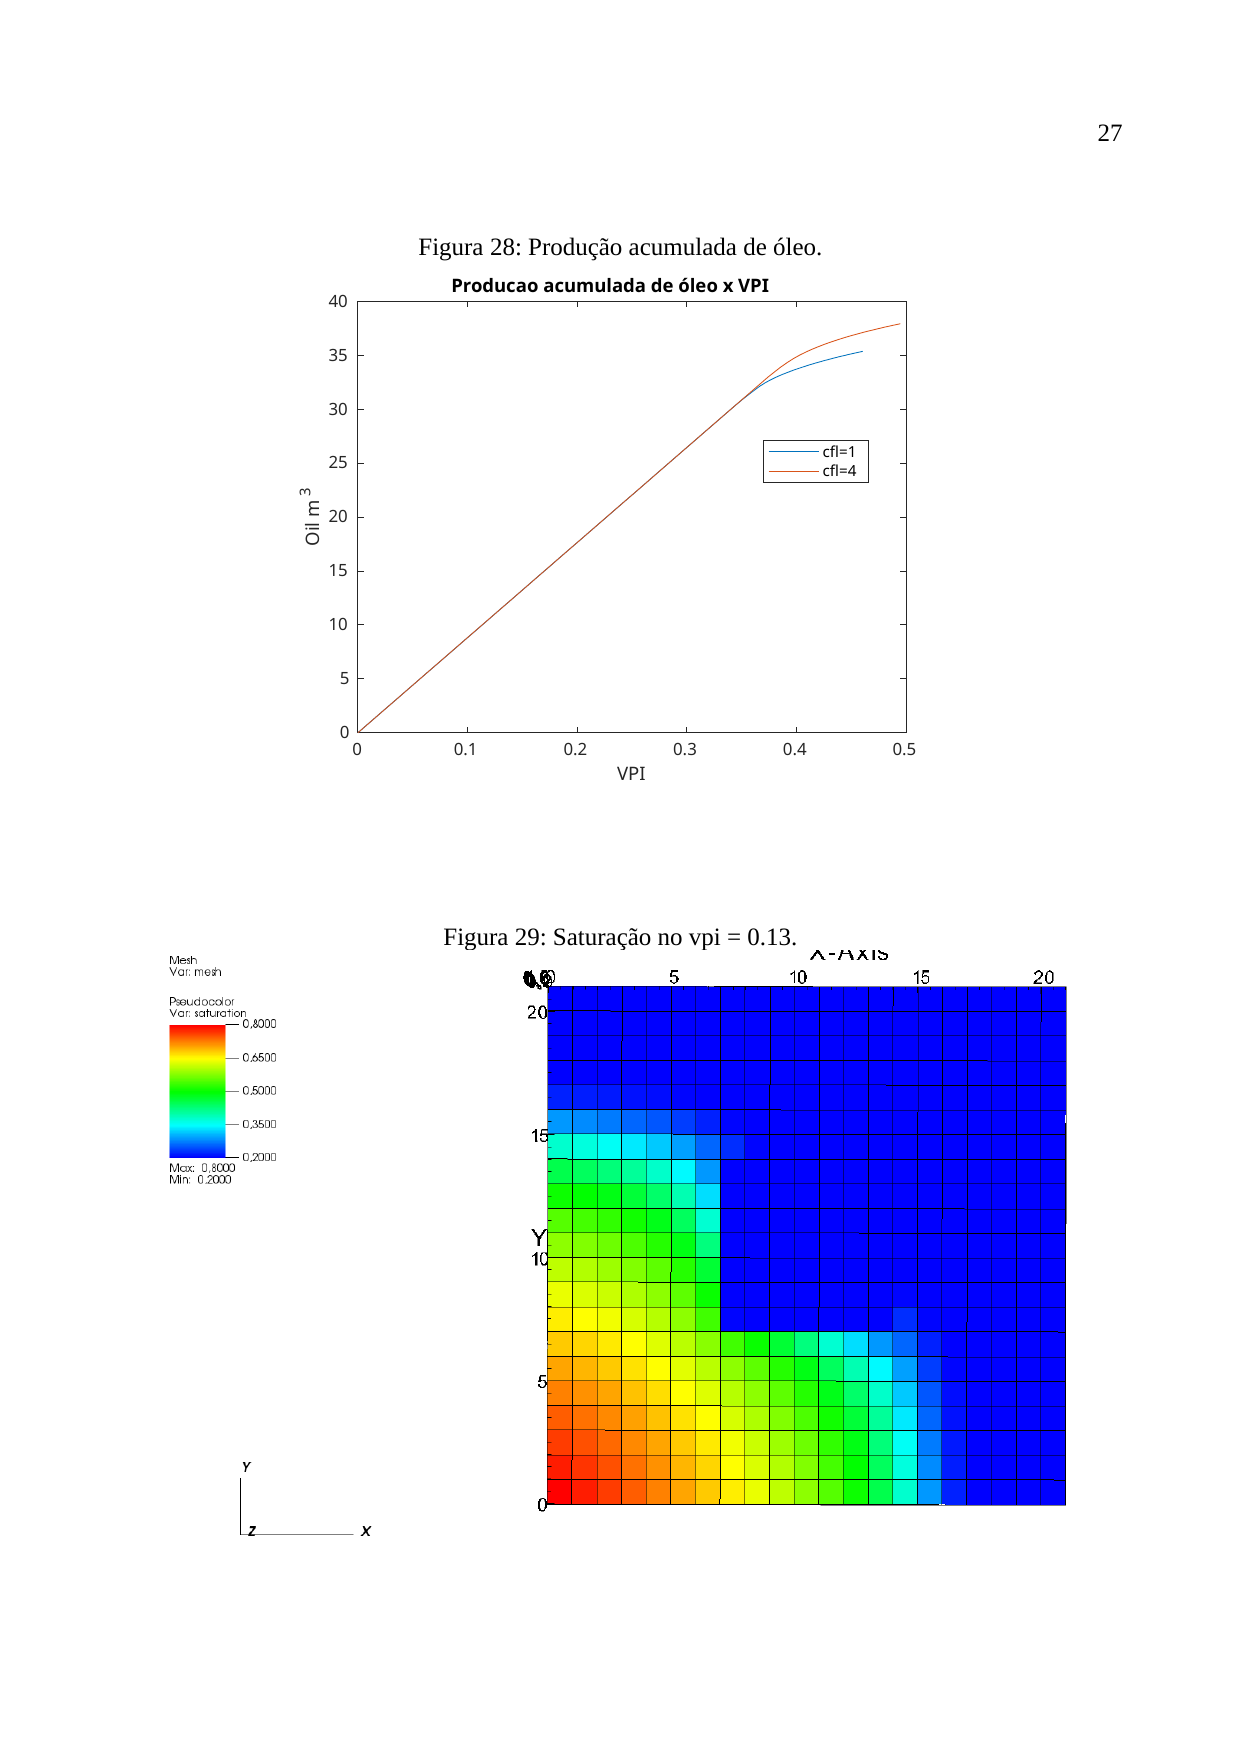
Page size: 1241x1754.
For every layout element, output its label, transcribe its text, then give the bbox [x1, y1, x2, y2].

picture [147, 950, 1093, 1551]
text Figura 28: Produção acumulada de óleo. [266, 232, 974, 261]
text Figura 29: Saturação no vpi = 0.13. [148, 922, 1093, 950]
